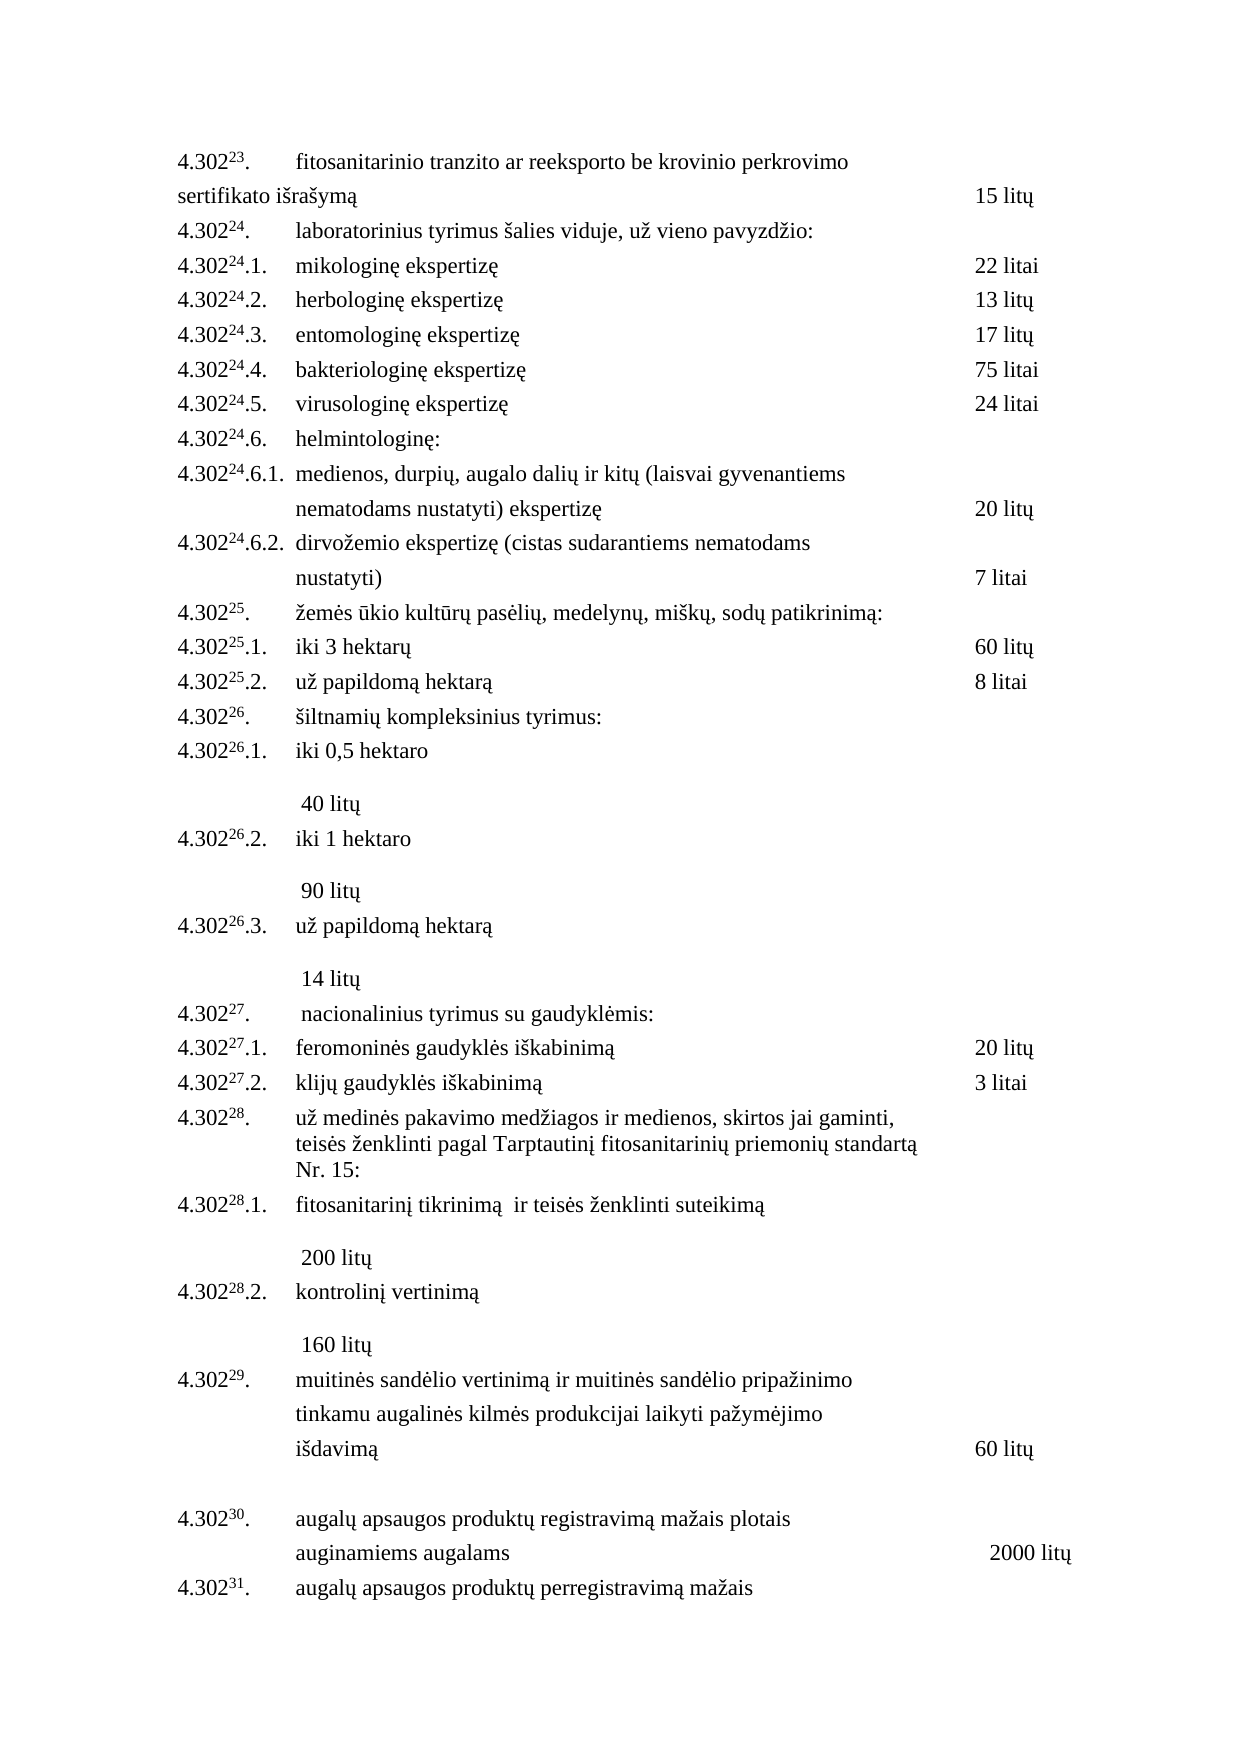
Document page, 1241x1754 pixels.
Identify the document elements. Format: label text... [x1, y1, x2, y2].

text 4.30224.2. herbologinę ekspertizę 13 litų [177, 286, 1122, 313]
text 4.30227.1. feromoninės gaudyklės iškabinimą 20 litų [177, 1034, 1122, 1061]
text 4.30227.2. klijų gaudyklės iškabinimą 3 litai [177, 1069, 1122, 1095]
text 4.30225. žemės ūkio kultūrų pasėlių, medelynų, miškų, sodų patikrinimą: [177, 599, 1122, 625]
text 4.30224.6.1. medienos, durpių, augalo dalių ir kitų (laisvai gyvenantiems [177, 460, 1122, 486]
text nustatyti) 7 litai [177, 564, 1122, 590]
text 4.30226. šiltnamių kompleksinius tyrimus: [177, 703, 930, 729]
text 4.30224.6. helmintologinę: [177, 425, 1122, 452]
text 4.30224.1. mikologinę ekspertizę 22 litai [177, 252, 1122, 278]
text 4.30231. augalų apsaugos produktų perregistravimą mažais [177, 1574, 1122, 1600]
text 4.30226.2. iki 1 hektaro 90 litų [177, 825, 930, 904]
text 4.30225.1. iki 3 hektarų 60 litų [177, 633, 1122, 660]
text 4.30227. nacionalinius tyrimus su gaudyklėmis: [177, 999, 1122, 1026]
text 4.30224.5. virusologinę ekspertizę 24 litai [177, 391, 1122, 417]
text 4.30223. fitosanitarinio tranzito ar reeksporto be krovinio perkrovimo [177, 148, 1122, 174]
text 4.30228. už medinės pakavimo medžiagos ir medienos, skirtos jai gaminti, teisės ženklinti pagal Tarptautinį fitosanitarinių priemonių standartą Nr. 15: [177, 1104, 930, 1183]
text sertifikato išrašymą 15 litų [177, 182, 1122, 209]
text 4.30230. augalų apsaugos produktų registravimą mažais plotais [177, 1504, 1122, 1531]
text tinkamu augalinės kilmės produkcijai laikyti pažymėjimo [177, 1401, 1122, 1427]
text 4.30224.3. entomologinę ekspertizę 17 litų [177, 321, 1122, 347]
text 4.30229. muitinės sandėlio vertinimą ir muitinės sandėlio pripažinimo [177, 1366, 1122, 1392]
text išdavimą 60 litų [177, 1435, 1122, 1462]
text 4.30226.1. iki 0,5 hektaro 40 litų [177, 737, 930, 816]
text 4.30224. laboratorinius tyrimus šalies viduje, už vieno pavyzdžio: [177, 217, 1122, 243]
text 4.30228.1. fitosanitarinį tikrinimą ir teisės ženklinti suteikimą 200 litų [177, 1191, 930, 1270]
text auginamiems augalams 2000 litų [177, 1539, 1122, 1566]
text 4.30228.2. kontrolinį vertinimą 160 litų [177, 1278, 930, 1357]
text 4.30224.4. bakteriologinę ekspertizę 75 litai [177, 356, 1122, 382]
text nematodams nustatyti) ekspertizę 20 litų [177, 494, 1122, 521]
text 4.30226.3. už papildomą hektarą 14 litų [177, 912, 930, 991]
text 4.30225.2. už papildomą hektarą 8 litai [177, 668, 1122, 694]
text 4.30224.6.2. dirvožemio ekspertizę (cistas sudarantiems nematodams [177, 529, 1122, 556]
